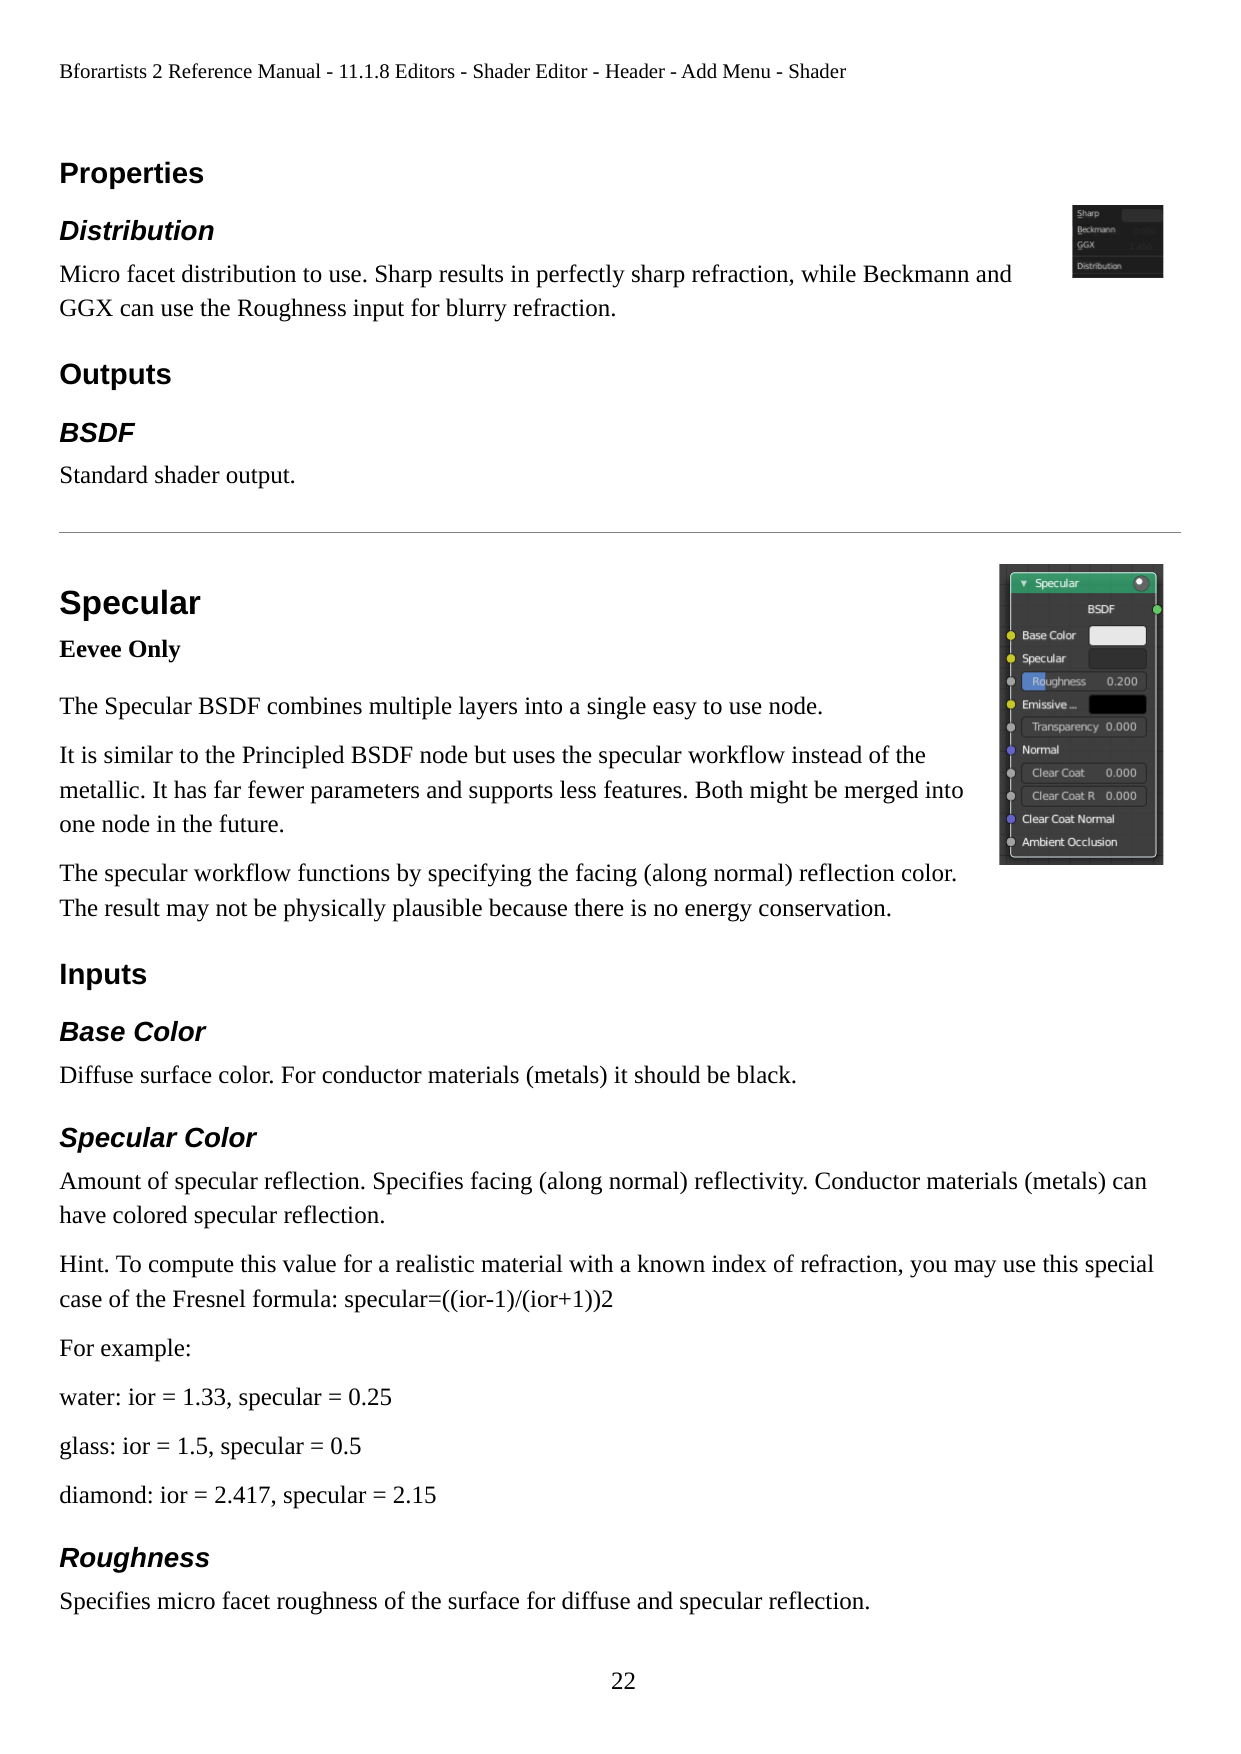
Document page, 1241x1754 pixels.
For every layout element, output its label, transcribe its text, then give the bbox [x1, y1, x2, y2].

picture [1072, 205, 1164, 278]
text Standard shader output. [59, 460, 1181, 489]
subtitle Specular Color [59, 1121, 1181, 1153]
subtitle Distribution [59, 215, 1072, 247]
text Micro facet distribution to use. Sharp results in perfectly sharp refraction, while Beckmann and GGX can use the Roughness input for blurry refraction. [59, 259, 1181, 322]
text Diffuse surface color. For conductor materials (metals) it should be black. [59, 1060, 1181, 1088]
text [1164, 634, 1181, 663]
subtitle Inputs [59, 957, 1181, 990]
text water: ior = 1.33, specular = 0.25 [59, 1382, 1181, 1411]
text Eevee Only [59, 634, 999, 663]
text Hint. To compute this value for a realistic material with a known index of refraction, you may use this special case of the Fresnel formula: specular=((ior-1)/(ior+1))2 [59, 1249, 1181, 1312]
subtitle Outputs [59, 357, 1181, 391]
text It is similar to the Principled BSDF node but uses the specular workflow instead of the metallic. It has far fewer parameters and supports less features. Both might be merged into one node in the future. [59, 741, 999, 838]
text glass: ior = 1.5, specular = 0.5 [59, 1431, 1181, 1460]
subtitle Specular [59, 583, 999, 621]
text The Specular BSDF combines multiple layers into a single easy to use node. [59, 691, 999, 720]
subtitle Roughness [59, 1542, 1181, 1573]
subtitle [1164, 215, 1181, 247]
picture [999, 564, 1164, 865]
text For example: [59, 1333, 1181, 1362]
text Amount of specular reflection. Specifies facing (along normal) reflectivity. Conductor materials (metals) can have colored specular reflection. [59, 1166, 1181, 1229]
subtitle Properties [59, 156, 1181, 190]
text Specifies micro facet roughness of the surface for diffuse and specular reflection. [59, 1586, 1181, 1615]
text diamond: ior = 2.417, specular = 2.15 [59, 1480, 1181, 1509]
text The specular workflow functions by specifying the facing (along normal) reflection color. The result may not be physically plausible because there is no energy conservation. [59, 858, 1181, 922]
subtitle Base Color [59, 1015, 1181, 1047]
subtitle BSDF [59, 416, 1181, 448]
subtitle [1164, 583, 1181, 621]
